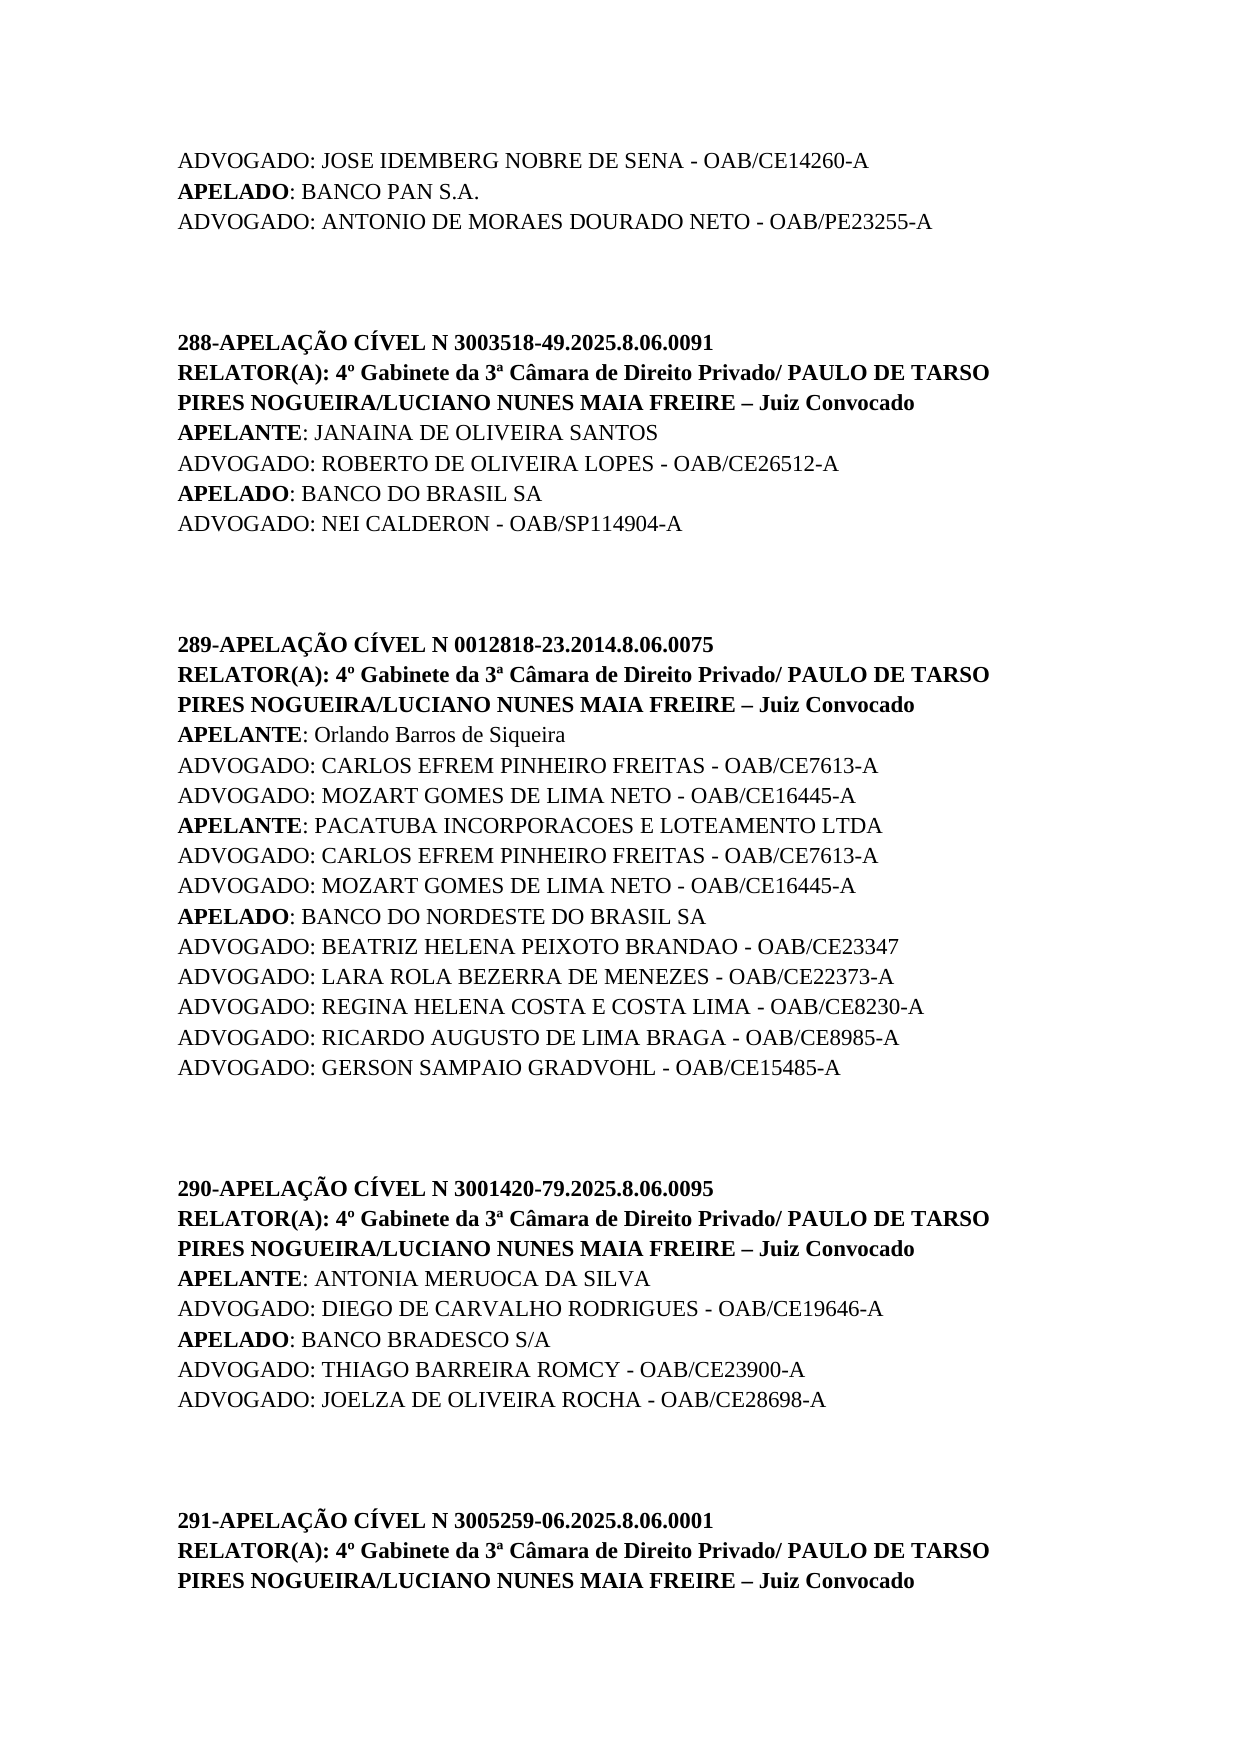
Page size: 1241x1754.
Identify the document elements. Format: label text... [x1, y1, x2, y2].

text ADVOGADO: JOSE IDEMBERG NOBRE DE SENA - OAB/CE14260-A APELADO: BANCO PAN S.A. ADVOGADO: ANTONIO DE MORAES DOURADO NETO - OAB/PE23255-A 288-APELAÇÃO CÍVEL N 3003518-49.2025.8.06.0091 RELATOR(A): 4º Gabinete da 3ª Câmara de Direito Privado/ PAULO DE TARSO PIRES NOGUEIRA/LUCIANO NUNES MAIA FREIRE – Juiz Convocado APELANTE: JANAINA DE OLIVEIRA SANTOS ADVOGADO: ROBERTO DE OLIVEIRA LOPES - OAB/CE26512-A APELADO: BANCO DO BRASIL SA ADVOGADO: NEI CALDERON - OAB/SP114904-A 289-APELAÇÃO CÍVEL N 0012818-23.2014.8.06.0075 RELATOR(A): 4º Gabinete da 3ª Câmara de Direito Privado/ PAULO DE TARSO PIRES NOGUEIRA/LUCIANO NUNES MAIA FREIRE – Juiz Convocado APELANTE: Orlando Barros de Siqueira ADVOGADO: CARLOS EFREM PINHEIRO FREITAS - OAB/CE7613-A ADVOGADO: MOZART GOMES DE LIMA NETO - OAB/CE16445-A APELANTE: PACATUBA INCORPORACOES E LOTEAMENTO LTDA ADVOGADO: CARLOS EFREM PINHEIRO FREITAS - OAB/CE7613-A ADVOGADO: MOZART GOMES DE LIMA NETO - OAB/CE16445-A APELADO: BANCO DO NORDESTE DO BRASIL SA ADVOGADO: BEATRIZ HELENA PEIXOTO BRANDAO - OAB/CE23347 ADVOGADO: LARA ROLA BEZERRA DE MENEZES - OAB/CE22373-A ADVOGADO: REGINA HELENA COSTA E COSTA LIMA - OAB/CE8230-A ADVOGADO: RICARDO AUGUSTO DE LIMA BRAGA - OAB/CE8985-A ADVOGADO: GERSON SAMPAIO GRADVOHL - OAB/CE15485-A 290-APELAÇÃO CÍVEL N 3001420-79.2025.8.06.0095 RELATOR(A): 4º Gabinete da 3ª Câmara de Direito Privado/ PAULO DE TARSO PIRES NOGUEIRA/LUCIANO NUNES MAIA FREIRE – Juiz Convocado APELANTE: ANTONIA MERUOCA DA SILVA ADVOGADO: DIEGO DE CARVALHO RODRIGUES - OAB/CE19646-A APELADO: BANCO BRADESCO S/A ADVOGADO: THIAGO BARREIRA ROMCY - OAB/CE23900-A ADVOGADO: JOELZA DE OLIVEIRA ROCHA - OAB/CE28698-A 291-APELAÇÃO CÍVEL N 3005259-06.2025.8.06.0001 RELATOR(A): 4º Gabinete da 3ª Câmara de Direito Privado/ PAULO DE TARSO PIRES NOGUEIRA/LUCIANO NUNES MAIA FREIRE – Juiz Convocado [177, 148, 1063, 1594]
